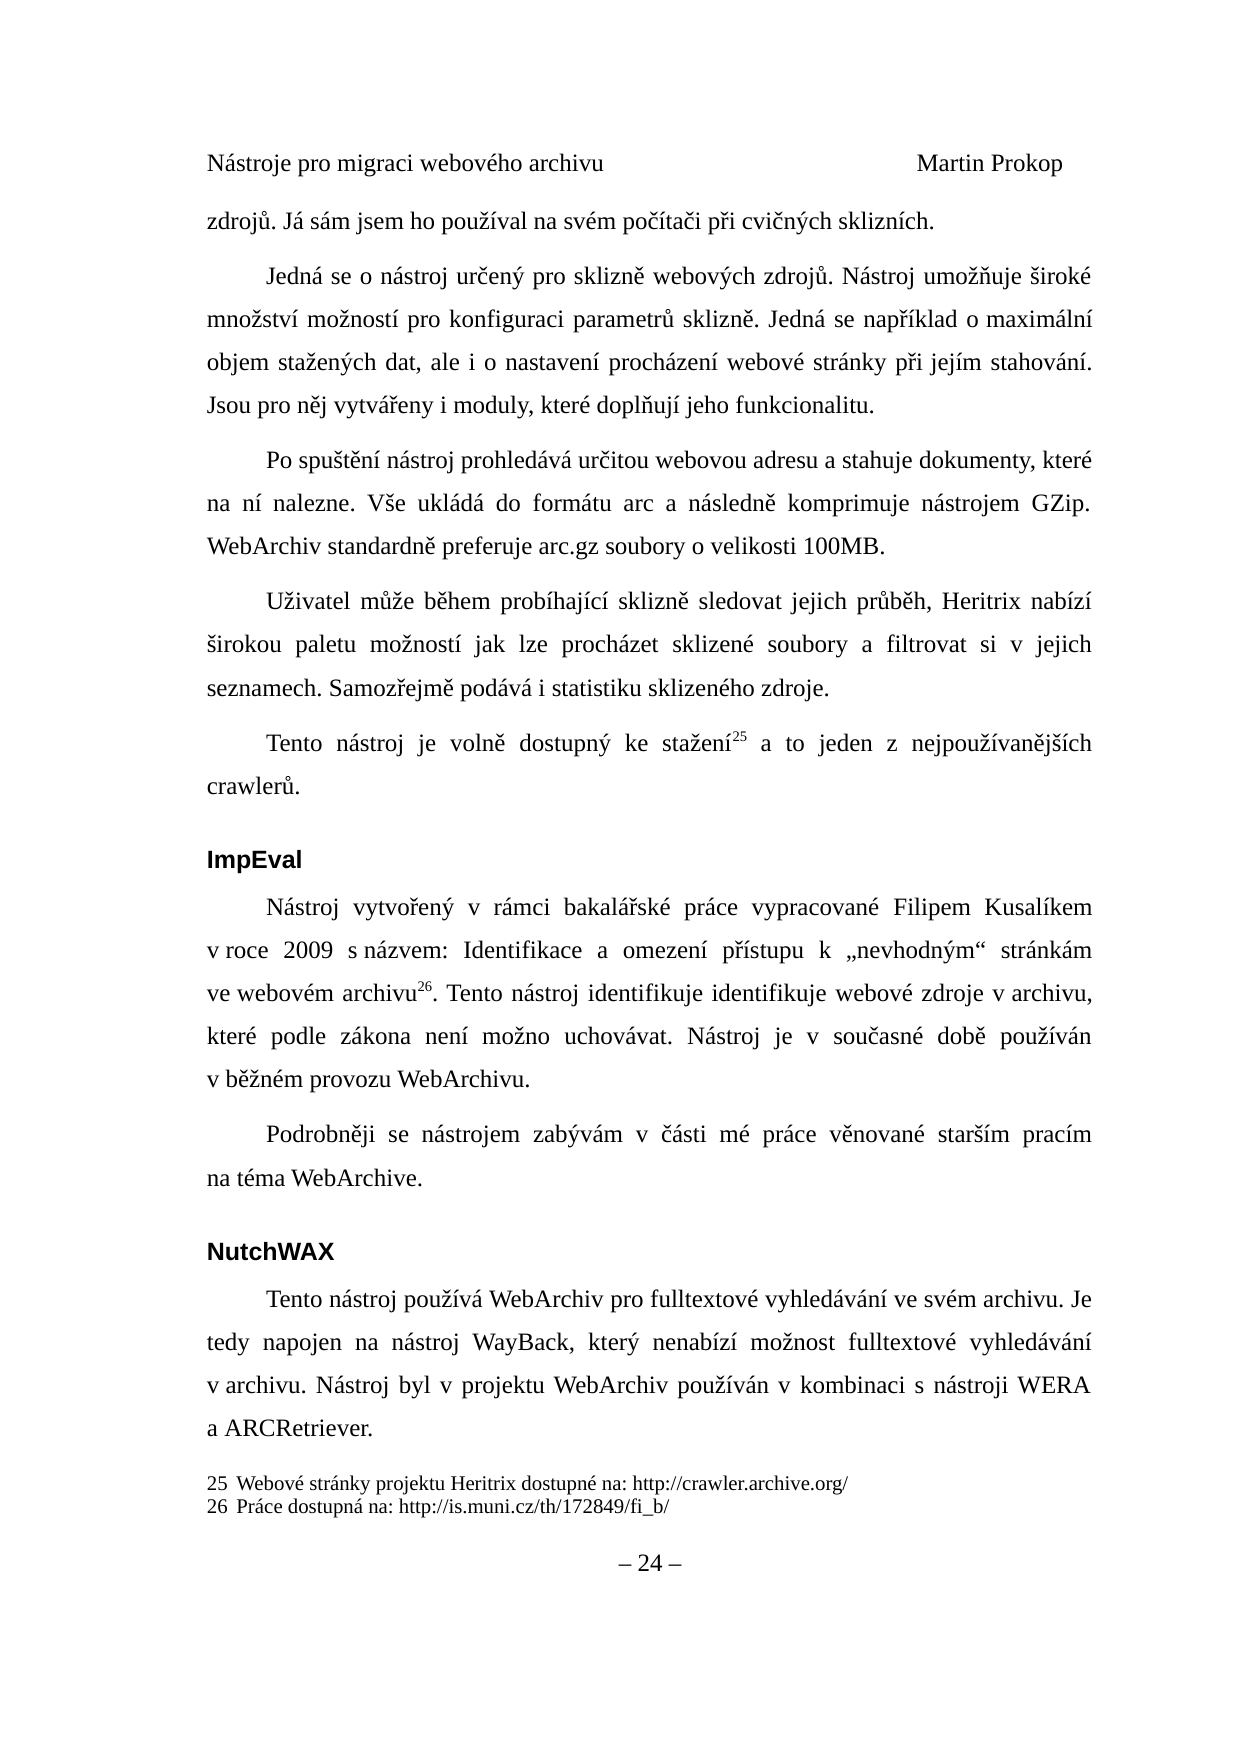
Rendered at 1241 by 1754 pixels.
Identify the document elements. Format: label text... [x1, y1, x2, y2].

text Tento nástroj je volně dostupný ke stažení a to jeden z nejpoužívanějších crawlerů. [207, 728, 1093, 799]
subtitle NutchWAX [207, 1237, 1093, 1266]
text zdrojů. Já sám jsem ho používal na svém počítači při cvičných sklizních. [207, 206, 1093, 234]
text Webové stránky projektu Heritrix dostupné na: http://crawler.archive.org/ [207, 1470, 1093, 1494]
text Uživatel může během probíhající sklizně sledovat jejich průběh, Heritrix nabízí širokou paletu možností jak lze procházet sklizené soubory a filtrovat si v jejich seznamech. Samozřejmě podává i statistiku sklizeného zdroje. [207, 586, 1093, 701]
subtitle ImpEval [207, 845, 1093, 874]
text Jedná se o nástroj určený pro sklizně webových zdrojů. Nástroj umožňuje široké množství možností pro konfiguraci parametrů sklizně. Jedná se například o maximální objem stažených dat, ale i o nastavení procházení webové stránky při jejím stahování. Jsou pro něj vytvářeny i moduly, které doplňují jeho funkcionalitu. [207, 261, 1093, 419]
text Práce dostupná na: http://is.muni.cz/th/172849/fi_b/ [207, 1494, 1093, 1518]
text Tento nástroj používá WebArchiv pro fulltextové vyhledávání ve svém archivu. Je tedy napojen na nástroj WayBack, který nenabízí možnost fulltextové vyhledávání v archivu. Nástroj byl v projektu WebArchiv používán v kombinaci s nástroji WERA a ARCRetriever. [207, 1284, 1093, 1442]
text Nástroj vytvořený v rámci bakalářské práce vypracované Filipem Kusalíkem v roce 2009 s názvem: Identifikace a omezení přístupu k „nevhodným“ stránkám ve webovém archivu. Tento nástroj identifikuje identifikuje webové zdroje v archivu, které podle zákona není možno uchovávat. Nástroj je v současné době používán v běžném provozu WebArchivu. [207, 892, 1093, 1093]
text Po spuštění nástroj prohledává určitou webovou adresu a stahuje dokumenty, které na ní nalezne. Vše ukládá do formátu arc a následně komprimuje nástrojem GZip. WebArchiv standardně preferuje arc.gz soubory o velikosti 100MB. [207, 445, 1093, 560]
text Podrobněji se nástrojem zabývám v části mé práce věnované starším pracím na téma WebArchive. [207, 1119, 1093, 1191]
